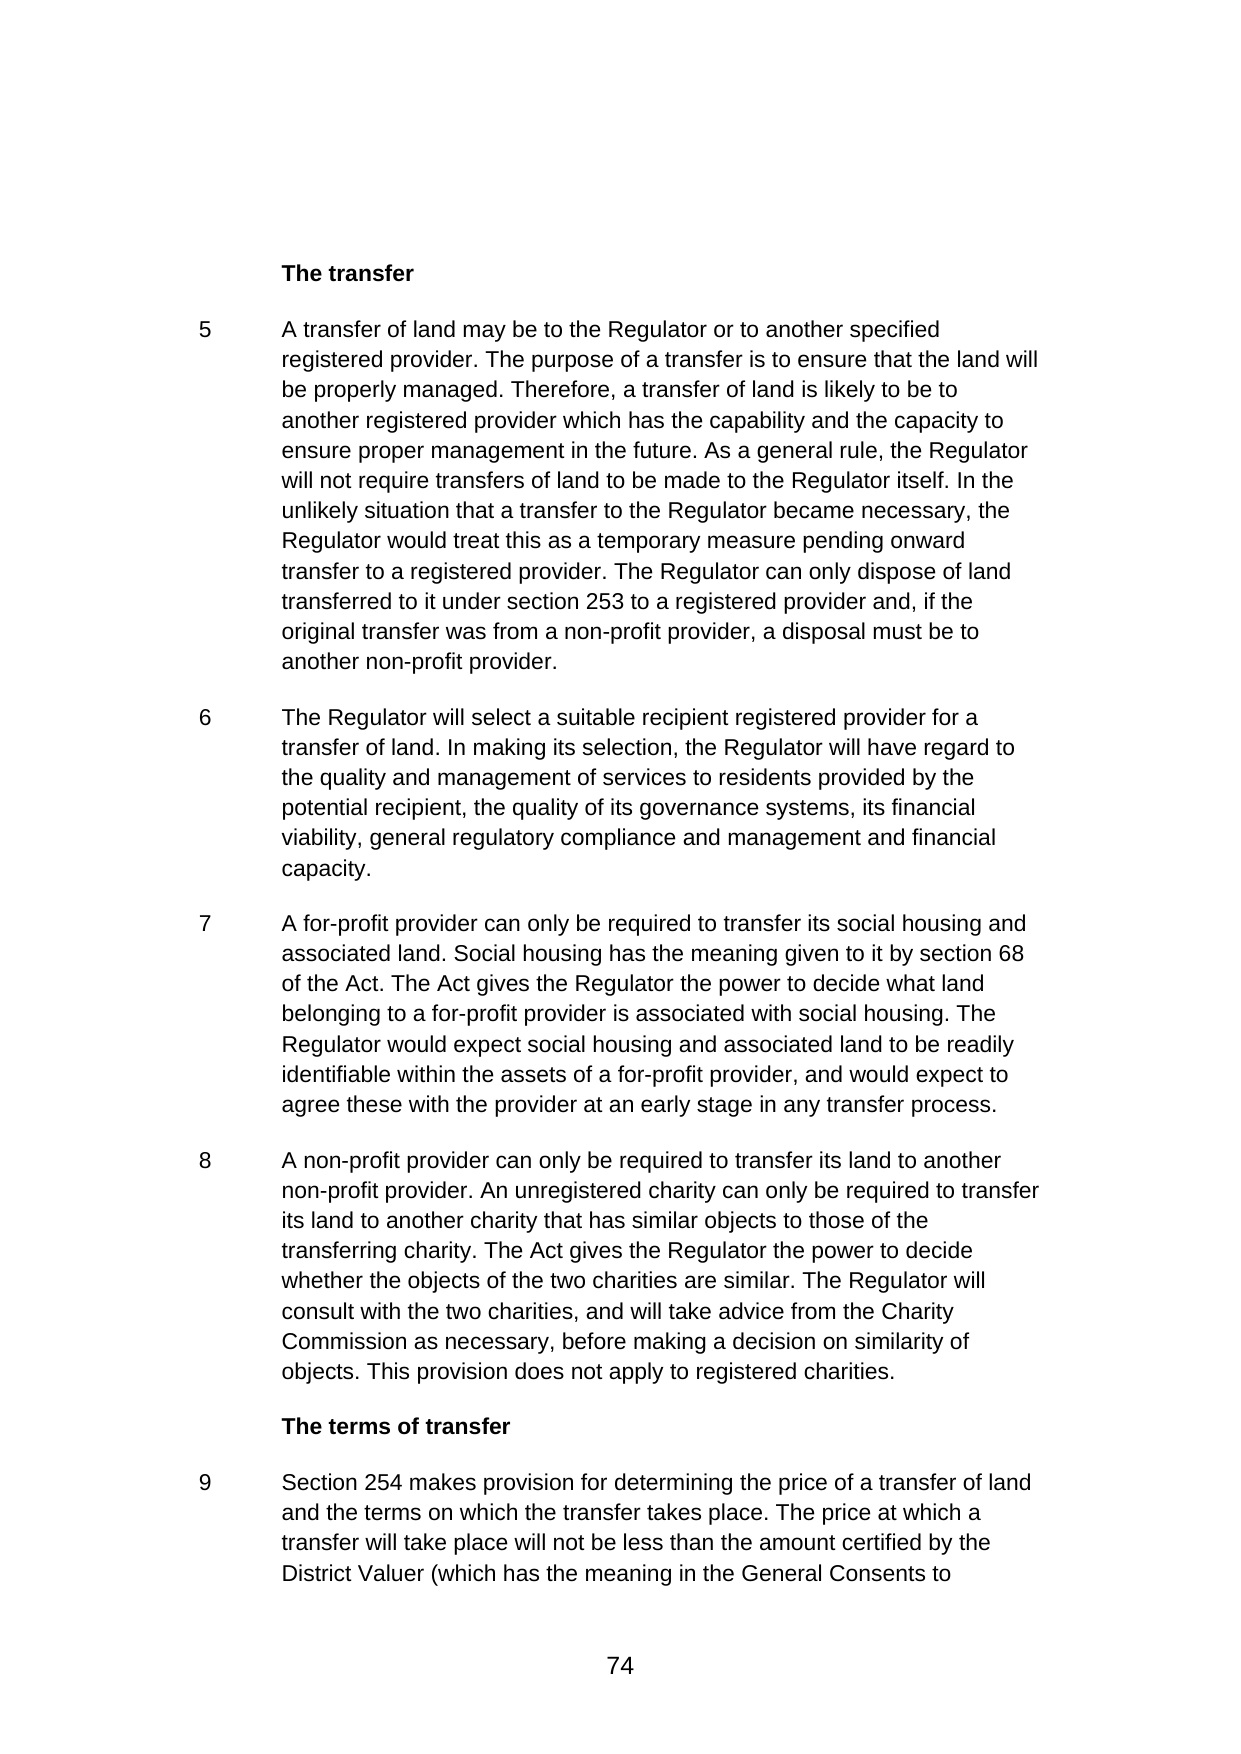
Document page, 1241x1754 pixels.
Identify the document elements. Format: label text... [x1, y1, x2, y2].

table_cell 8 [187, 1147, 270, 1413]
table_cell 6 [187, 704, 270, 910]
table_cell A for-profit provider can only be required to transfer its social housing and associated land. Social housing has the meaning given to it by section 68 of the Act. The Act gives the Regulator the power to decide what land belonging to a for-profit provider is associated with social housing. The Regulator would expect social housing and associated land to be readily identifiable within the assets of a for-profit provider, and would expect to agree these with the provider at an early stage in any transfer process. [270, 910, 1053, 1147]
table_cell The terms of transfer [270, 1413, 1053, 1469]
table_cell [187, 1413, 270, 1469]
table_cell 5 [187, 316, 270, 703]
table_cell A transfer of land may be to the Regulator or to another specified registered provider. The purpose of a transfer is to ensure that the land will be properly managed. Therefore, a transfer of land is likely to be to another registered provider which has the capability and the capacity to ensure proper management in the future. As a general rule, the Regulator will not require transfers of land to be made to the Regulator itself. In the unlikely situation that a transfer to the Regulator became necessary, the Regulator would treat this as a temporary measure pending onward transfer to a registered provider. The Regulator can only dispose of land transferred to it under section 253 to a registered provider and, if the original transfer was from a non-profit provider, a disposal must be to another non-profit provider. [270, 316, 1053, 703]
table_cell A non-profit provider can only be required to transfer its land to another non-profit provider. An unregistered charity can only be required to transfer its land to another charity that has similar objects to those of the transferring charity. The Act gives the Regulator the power to decide whether the objects of the two charities are similar. The Regulator will consult with the two charities, and will take advice from the Charity Commission as necessary, before making a decision on similarity of objects. This provision does not apply to registered charities. [270, 1147, 1053, 1413]
table_cell Section 254 makes provision for determining the price of a transfer of land and the terms on which the transfer takes place. The price at which a transfer will take place will not be less than the amount certified by the District Valuer (which has the meaning in the General Consents to [270, 1469, 1053, 1586]
table_cell 9 [187, 1469, 270, 1586]
table_cell The Regulator will select a suitable recipient registered provider for a transfer of land. In making its selection, the Regulator will have regard to the quality and management of services to residents provided by the potential recipient, the quality of its governance systems, its financial viability, general regulatory compliance and management and financial capacity. [270, 704, 1053, 910]
table_header [187, 260, 270, 316]
table_cell 7 [187, 910, 270, 1147]
table_header The transfer [270, 260, 1053, 316]
